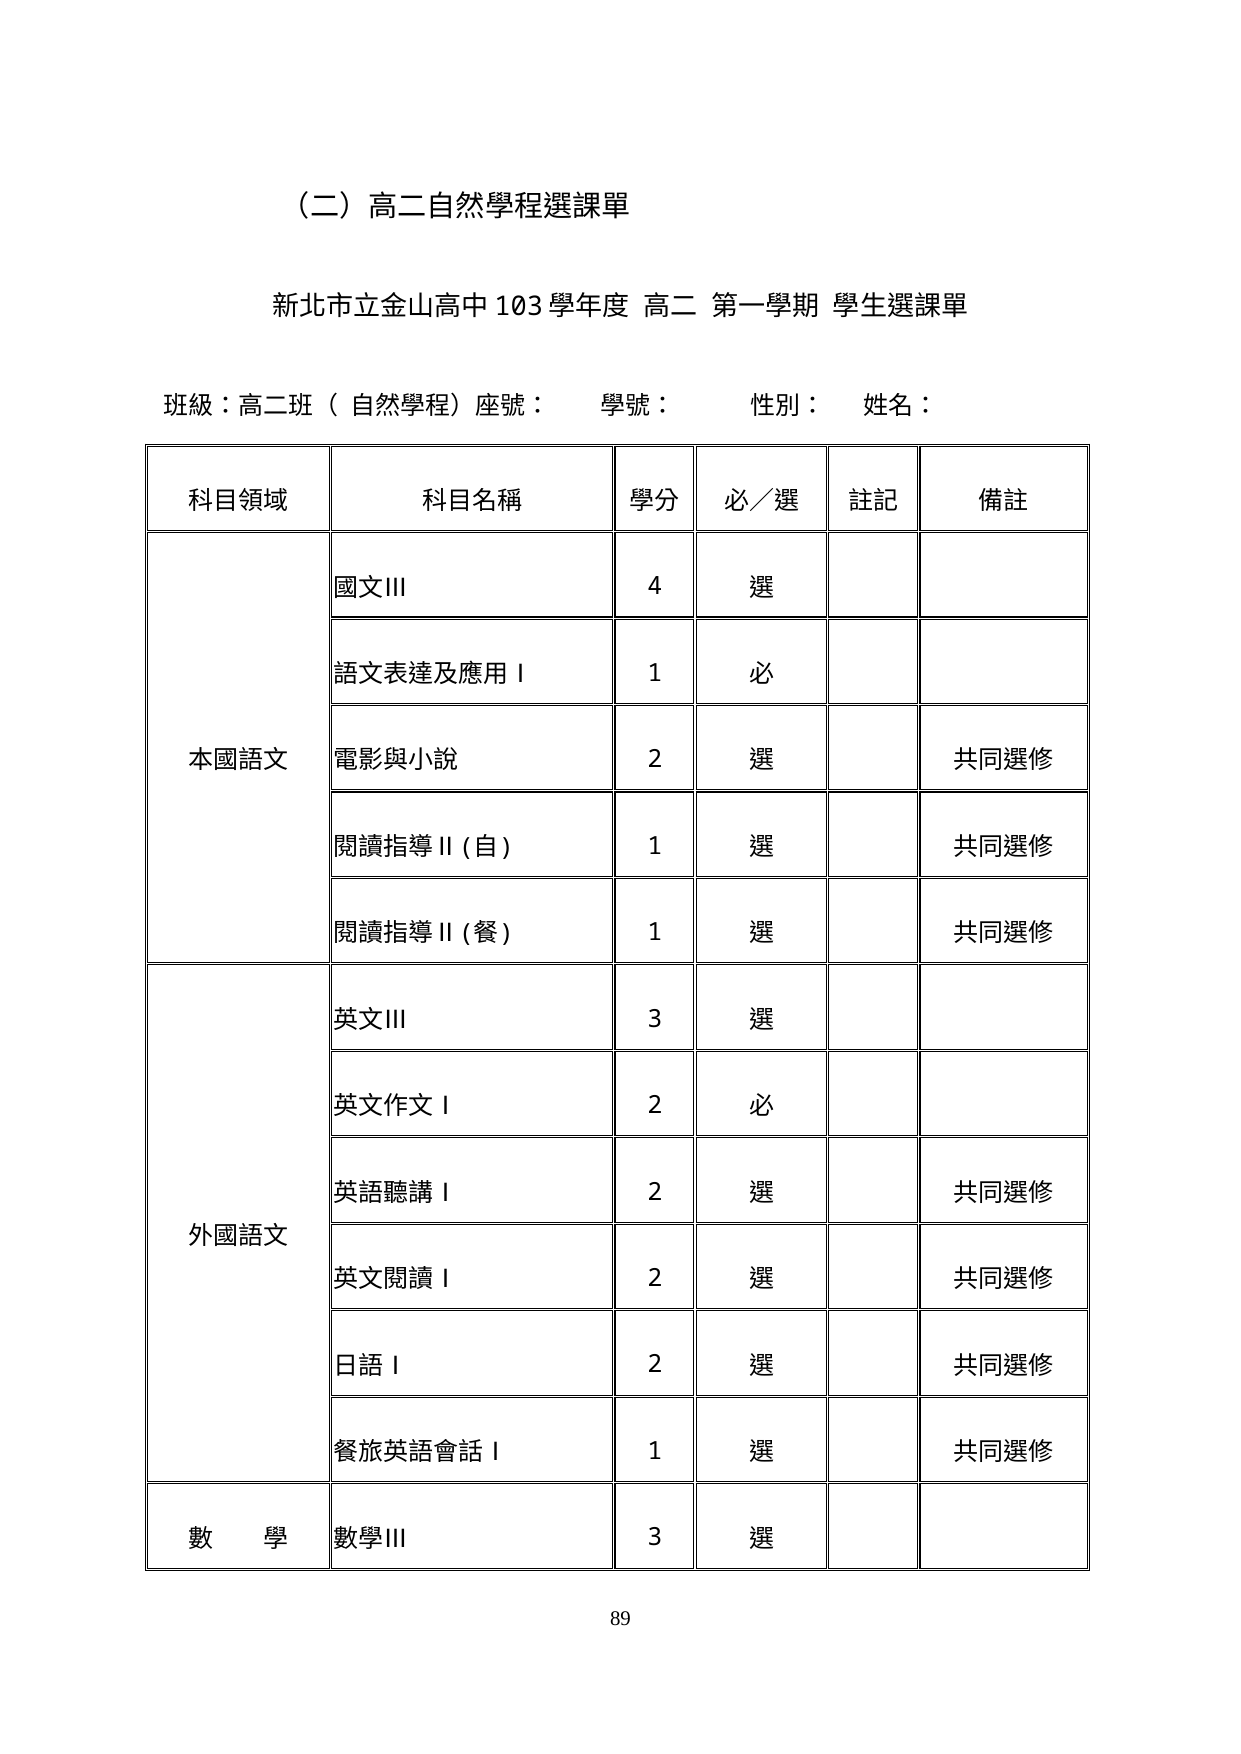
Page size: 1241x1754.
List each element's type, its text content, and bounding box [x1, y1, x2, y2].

table_cell 數學Ⅲ [332, 1484, 612, 1567]
table_cell [1090, 1481, 1094, 1567]
table_header [1090, 444, 1094, 530]
table_cell [829, 1311, 917, 1394]
table_cell [829, 1484, 917, 1567]
table_cell [1090, 1222, 1094, 1308]
table_cell 3 [616, 1484, 693, 1567]
table_cell [829, 965, 917, 1049]
table_cell 閱讀指導Ⅱ(自) [332, 793, 612, 876]
table_cell 本國語文 [148, 533, 329, 962]
table_cell [1090, 789, 1094, 876]
table_cell 共同選修 [921, 1138, 1087, 1222]
table_cell [1090, 1308, 1094, 1394]
table_cell [1090, 616, 1094, 703]
table_cell [829, 706, 917, 789]
table_cell 選 [697, 1138, 826, 1222]
table_cell 必 [697, 1052, 826, 1135]
table_cell 2 [616, 706, 693, 789]
table_cell 2 [616, 1311, 693, 1394]
table_cell 語文表達及應用Ⅰ [332, 620, 612, 703]
table_cell 共同選修 [921, 879, 1087, 962]
table_cell [1090, 530, 1094, 616]
table_cell 選 [697, 793, 826, 876]
table_cell [921, 620, 1087, 703]
table_cell 2 [616, 1138, 693, 1222]
table_cell [829, 793, 917, 876]
table_cell [829, 1052, 917, 1135]
table_cell [829, 1138, 917, 1222]
table_cell 選 [697, 1398, 826, 1481]
table_cell 選 [697, 1484, 826, 1567]
table_cell 1 [616, 620, 693, 703]
table_cell 1 [616, 793, 693, 876]
table_cell 共同選修 [921, 1398, 1087, 1481]
table_cell [1090, 1049, 1094, 1135]
table_cell 必 [697, 620, 826, 703]
table_cell 選 [697, 1225, 826, 1308]
table_header 科目名稱 [332, 447, 612, 530]
table_cell 閱讀指導Ⅱ(餐) [332, 879, 612, 962]
text 班級：高二班（ 自然學程）座號： 學號： 性別： 姓名： [118, 362, 1122, 425]
table_cell [921, 533, 1087, 616]
table_cell 共同選修 [921, 706, 1087, 789]
table_cell [1090, 1135, 1094, 1222]
table_cell [1090, 962, 1094, 1049]
table_cell [829, 533, 917, 616]
table_cell 共同選修 [921, 1311, 1087, 1394]
table_cell [829, 1225, 917, 1308]
table_cell 外國語文 [148, 965, 329, 1481]
table_header 科目領域 [148, 447, 329, 530]
table_cell 英文作文Ⅰ [332, 1052, 612, 1135]
table_header 備註 [921, 447, 1087, 530]
table_cell [1090, 876, 1094, 962]
table_cell 共同選修 [921, 1225, 1087, 1308]
table_cell 1 [616, 1398, 693, 1481]
text （二）高二自然學程選課單 [281, 162, 1122, 225]
table_cell 選 [697, 706, 826, 789]
table_cell [829, 1398, 917, 1481]
table_cell 英文Ⅲ [332, 965, 612, 1049]
table_cell 數 學 [148, 1484, 329, 1567]
table_cell [1090, 1395, 1094, 1481]
table_header 註記 [829, 447, 917, 530]
table_cell 餐旅英語會話Ⅰ [332, 1398, 612, 1481]
table_cell 選 [697, 965, 826, 1049]
table_header 學分 [616, 447, 693, 530]
table_cell 選 [697, 879, 826, 962]
table_cell 3 [616, 965, 693, 1049]
table_cell 英文閱讀Ⅰ [332, 1225, 612, 1308]
table_cell 2 [616, 1225, 693, 1308]
table_cell [829, 879, 917, 962]
table_cell 日語Ⅰ [332, 1311, 612, 1394]
table_cell 選 [697, 1311, 826, 1394]
table_cell 國文Ⅲ [332, 533, 612, 616]
table_cell [1090, 703, 1094, 789]
table_cell 1 [616, 879, 693, 962]
table_cell 英語聽講Ⅰ [332, 1138, 612, 1222]
table_cell [829, 620, 917, 703]
text 新北市立金山高中103學年度 高二 第一學期 學生選課單 [118, 262, 1122, 325]
table_cell [921, 1052, 1087, 1135]
table_cell [921, 965, 1087, 1049]
table_cell 2 [616, 1052, 693, 1135]
table_cell 選 [697, 533, 826, 616]
table_cell [921, 1484, 1087, 1567]
table_cell 4 [616, 533, 693, 616]
table_header 必／選 [697, 447, 826, 530]
table_cell 電影與小說 [332, 706, 612, 789]
table_cell 共同選修 [921, 793, 1087, 876]
